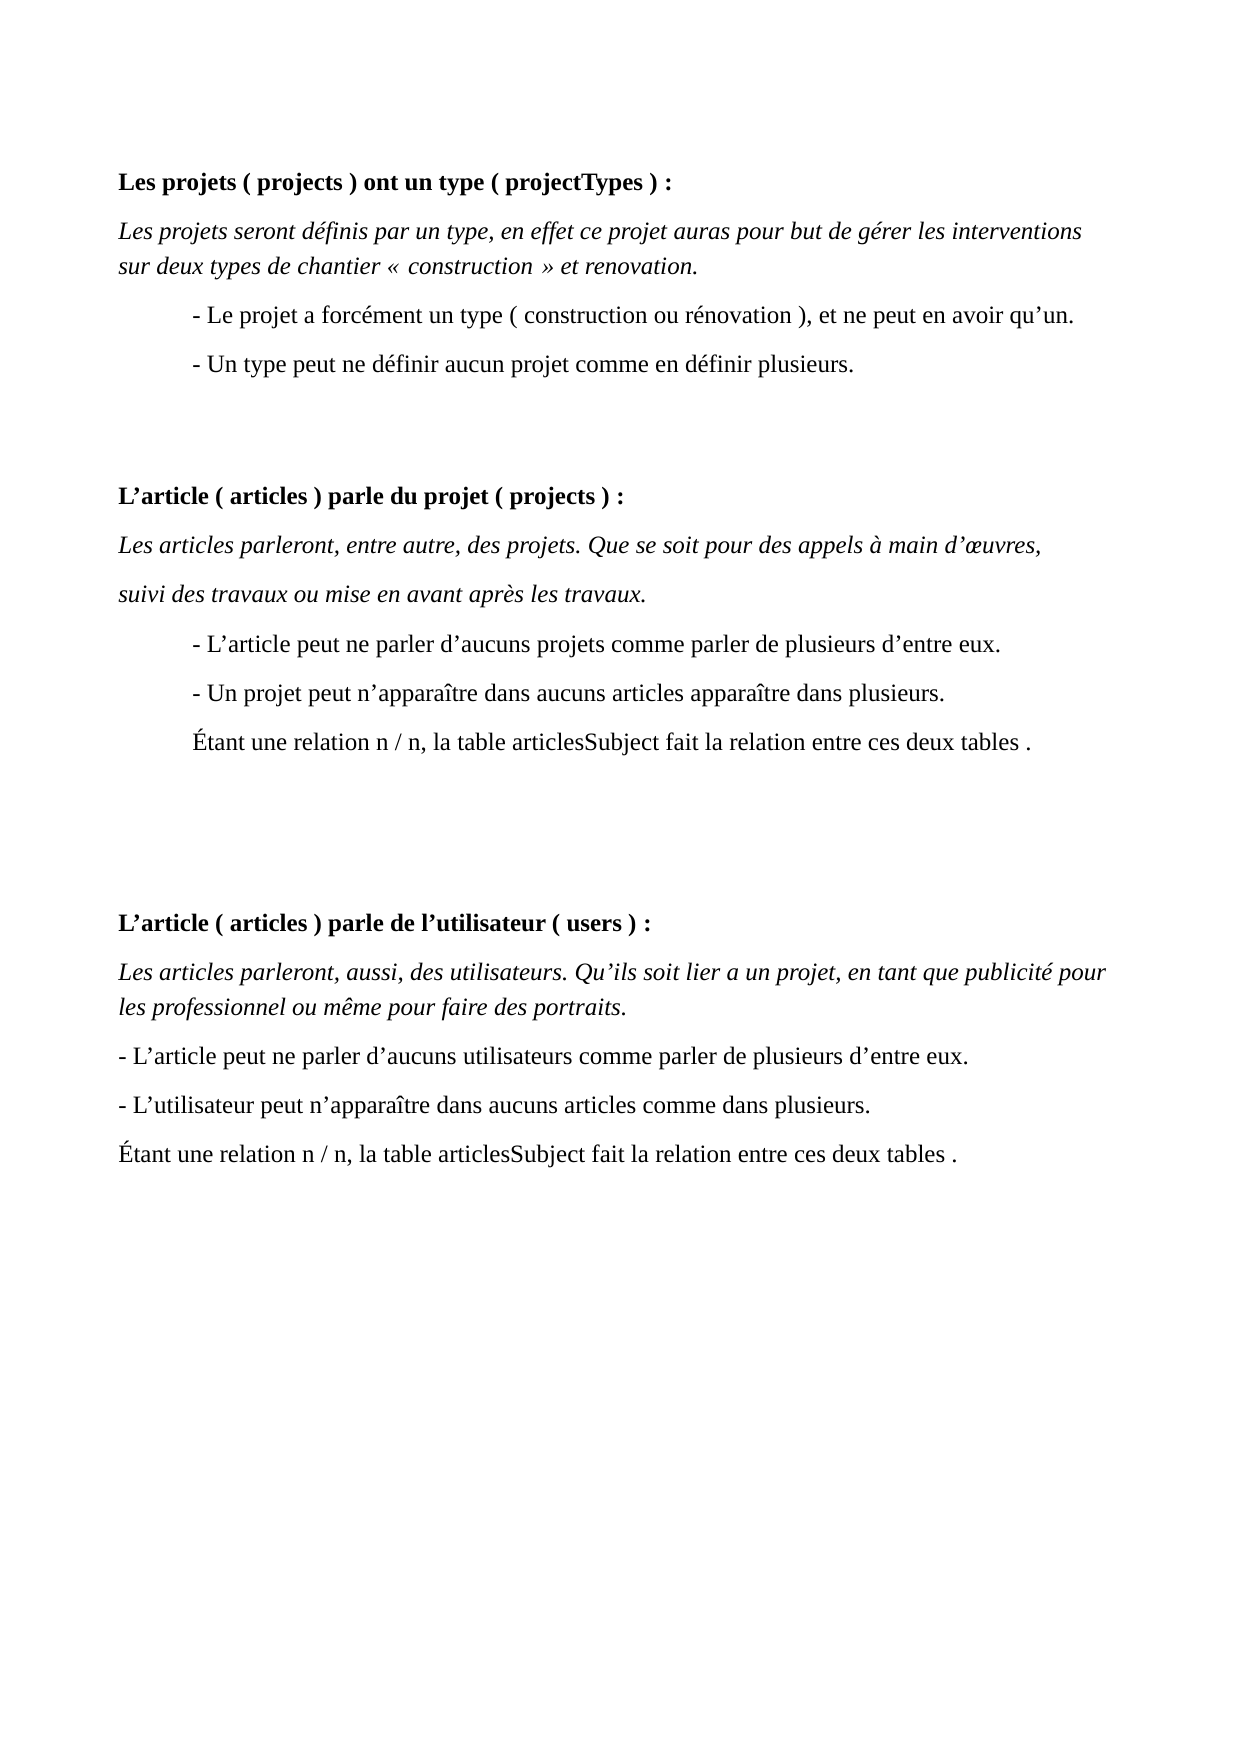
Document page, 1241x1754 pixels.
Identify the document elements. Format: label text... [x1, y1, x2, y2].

text suivi des travaux ou mise en avant après les travaux. [118, 579, 1122, 608]
text - L’article peut ne parler d’aucuns utilisateurs comme parler de plusieurs d’entre eux. [118, 1041, 1122, 1070]
text L’article ( articles ) parle du projet ( projects ) : [118, 481, 1122, 510]
text Étant une relation n / n, la table articlesSubject fait la relation entre ces deux tables . [118, 727, 1122, 756]
text - Un projet peut n’apparaître dans aucuns articles apparaître dans plusieurs. [118, 678, 1122, 706]
text Étant une relation n / n, la table articlesSubject fait la relation entre ces deux tables . [118, 1139, 1122, 1168]
text - L’article peut ne parler d’aucuns projets comme parler de plusieurs d’entre eux. [118, 629, 1122, 657]
text Les projets seront définis par un type, en effet ce projet auras pour but de gérer les interventions sur deux types de chantier « construction » et renovation. [118, 216, 1122, 279]
text - Un type peut ne définir aucun projet comme en définir plusieurs. [118, 349, 1122, 378]
text Les articles parleront, aussi, des utilisateurs. Qu’ils soit lier a un projet, en tant que publicité pour les professionnel ou même pour faire des portraits. [118, 957, 1122, 1021]
text Les articles parleront, entre autre, des projets. Que se soit pour des appels à main d’œuvres, [118, 531, 1122, 559]
text L’article ( articles ) parle de l’utilisateur ( users ) : [118, 908, 1122, 937]
text Les projets ( projects ) ont un type ( projectTypes ) : [118, 167, 1122, 196]
text - Le projet a forcément un type ( construction ou rénovation ), et ne peut en avoir qu’un. [118, 300, 1122, 328]
text - L’utilisateur peut n’apparaître dans aucuns articles comme dans plusieurs. [118, 1090, 1122, 1119]
